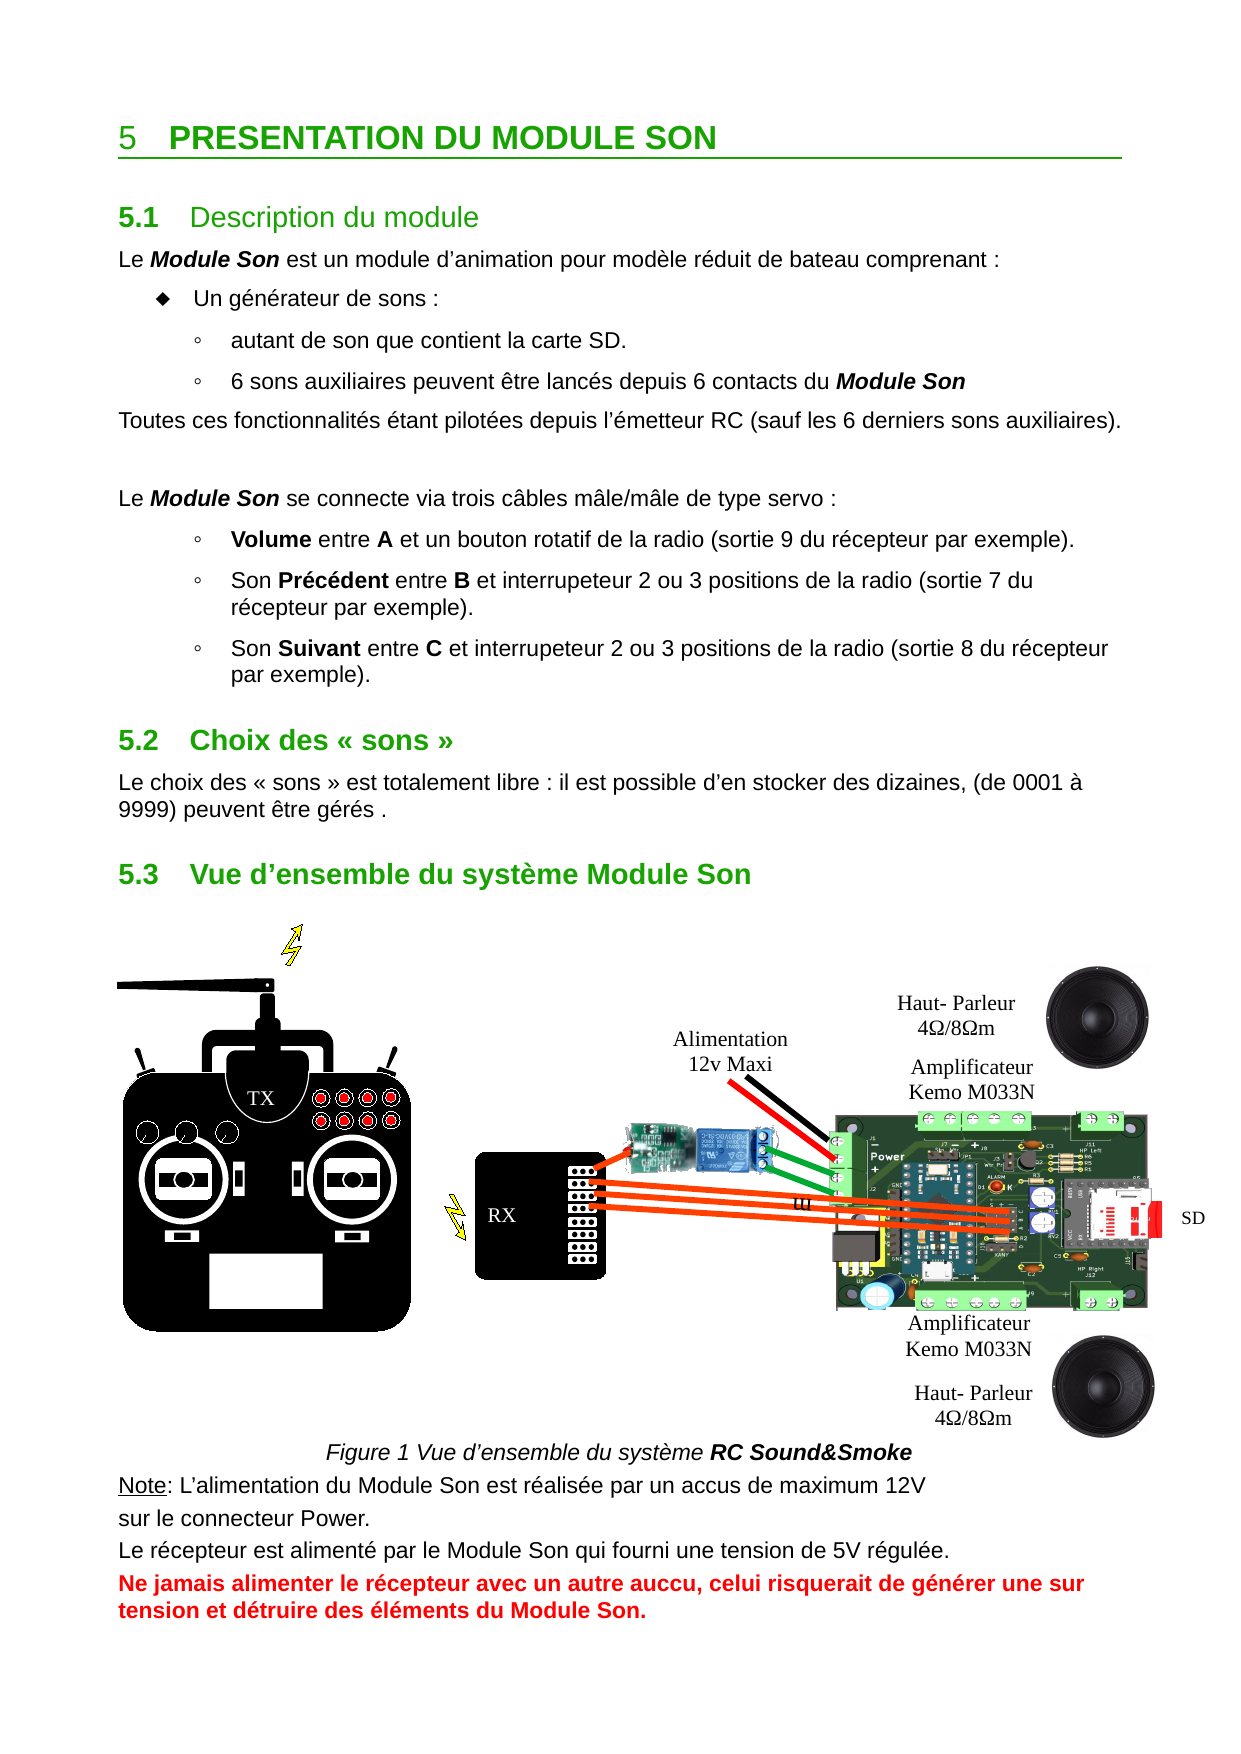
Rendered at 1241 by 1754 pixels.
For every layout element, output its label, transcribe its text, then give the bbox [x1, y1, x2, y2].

text Ne jamais alimenter le récepteur avec un autre auccu, celui risquerait de générer une sur tension et détruire des éléments du Module Son. [118, 1570, 1122, 1623]
text Toutes ces fonctionnalités étant pilotées depuis l’émetteur RC (sauf les 6 derniers sons auxiliaires). [118, 407, 1122, 433]
list Son Précédent entre B et interrupeteur 2 ou 3 positions de la radio (sortie 7 du récepteur par exemple). [193, 565, 1122, 620]
subtitle Vue d’ensemble du système Module Son [118, 857, 1122, 891]
picture [622, 1112, 785, 1190]
text Figure 1 Vue d’ensemble du système RC Sound&Smoke [118, 1304, 1122, 1465]
text Le choix des « sons » est totalement libre : il est possible d’en stocker des dizaines, (de 0001 à 9999) peuvent être gérés . [118, 769, 1122, 822]
list Son Suivant entre C et interrupeteur 2 ou 3 positions de la radio (sortie 8 du récepteur par exemple). [193, 633, 1122, 688]
list Volume entre A et un bouton rotatif de la radio (sortie 9 du récepteur par exemple). [193, 524, 1122, 552]
text Le Module Son est un module d’animation pour modèle réduit de bateau comprenant : [118, 246, 1122, 273]
picture [778, 1112, 785, 1118]
text Note: L’alimentation du Module Son est réalisée par un accus de maximum 12V [118, 1472, 1122, 1498]
picture [828, 1111, 1163, 1311]
text Le récepteur est alimenté par le Module Son qui fourni une tension de 5V régulée. [118, 1537, 1122, 1564]
list 6 sons auxiliaires peuvent être lancés depuis 6 contacts du Module Son [193, 366, 1122, 395]
picture [1045, 964, 1150, 1070]
list autant de son que contient la carte SD. [193, 325, 1122, 353]
text Le Module Son se connecte via trois câbles mâle/mâle de type servo : [118, 485, 1122, 511]
subtitle Description du module [118, 201, 1122, 234]
subtitle PRESENTATION DU MODULE SON [118, 118, 1122, 157]
picture [1051, 1333, 1156, 1439]
subtitle Choix des « sons » [118, 723, 1122, 757]
text sur le connecteur Power. [118, 1505, 1122, 1531]
list Un générateur de sons : [156, 285, 1122, 312]
